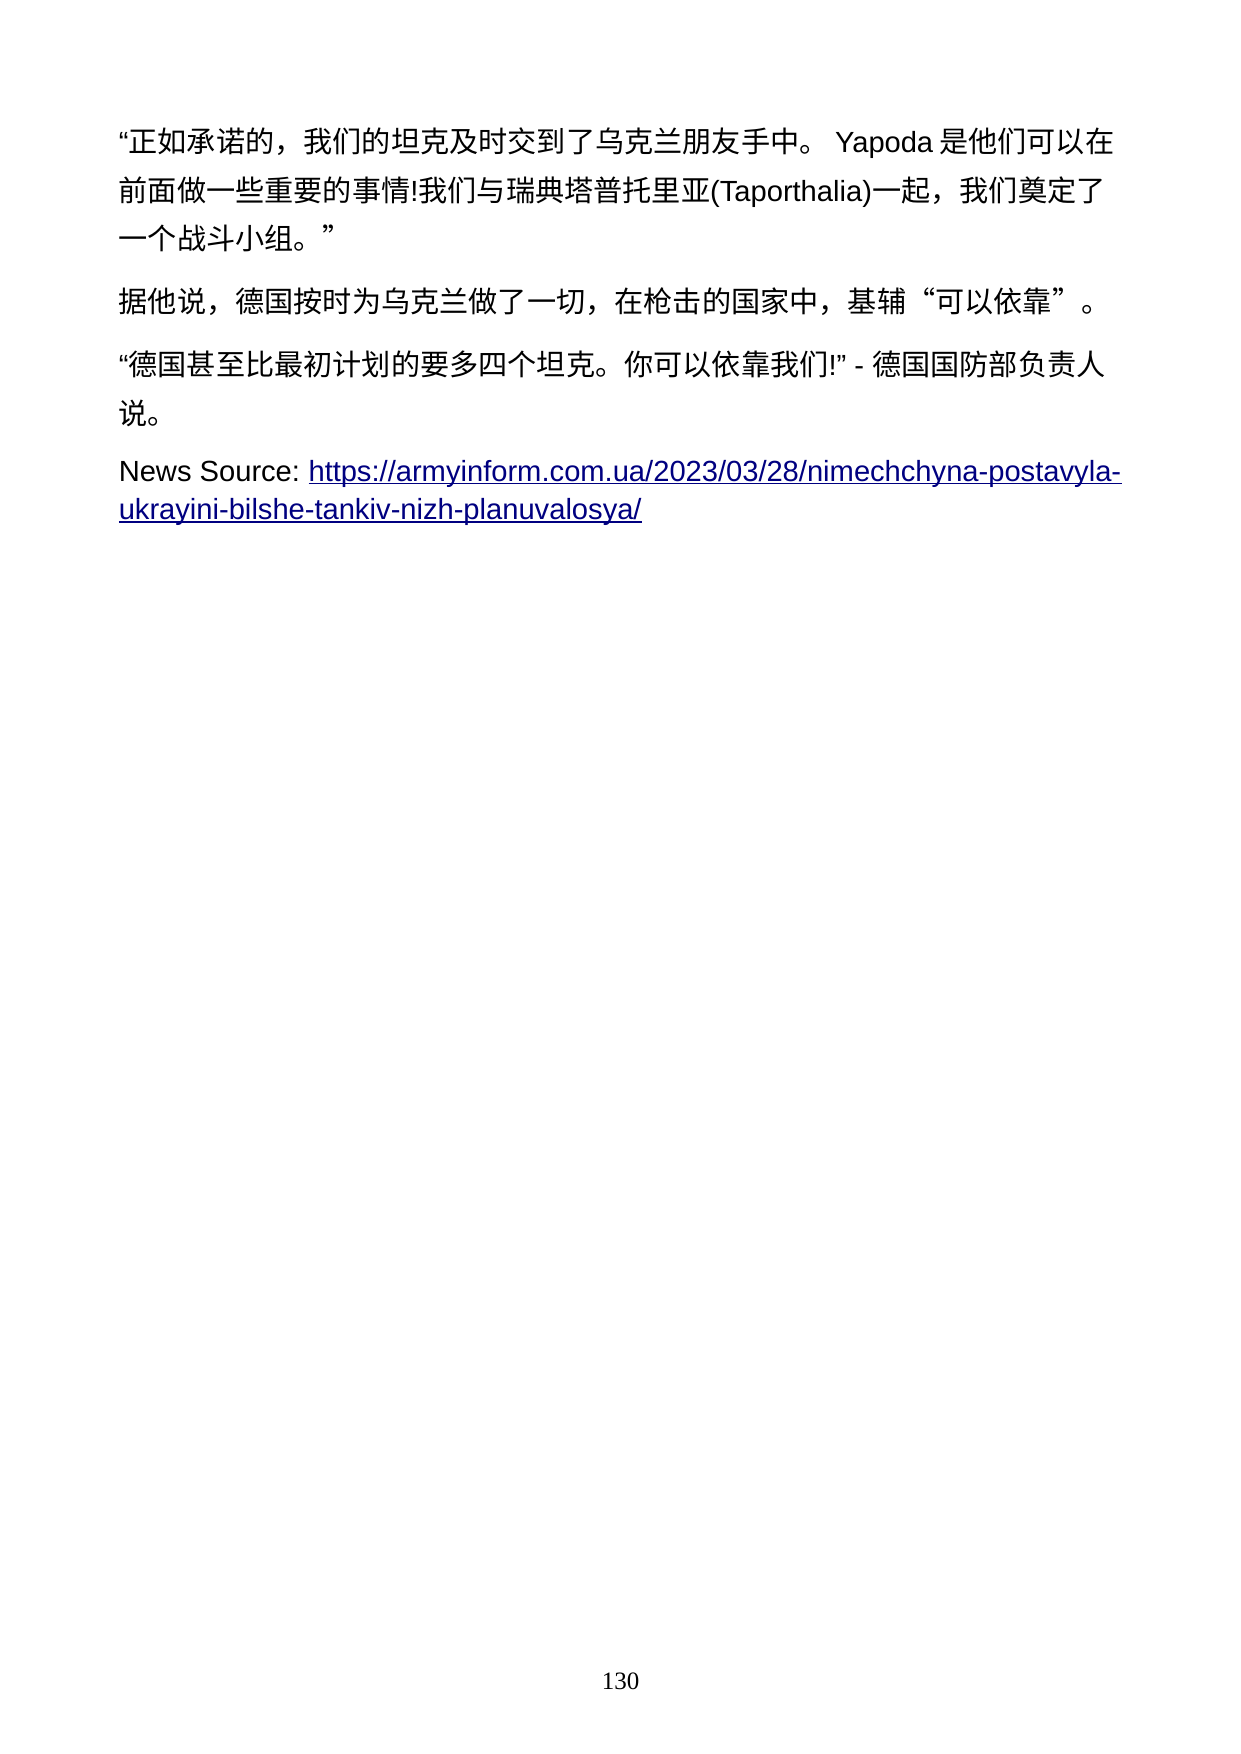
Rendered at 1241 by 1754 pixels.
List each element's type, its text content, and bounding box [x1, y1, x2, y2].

text News Source: https://armyinform.com.ua/2023/03/28/nimechchyna-postavyla-ukrayini-bilshe-tankiv-nizh-planuvalosya/ [118, 453, 1122, 526]
text “正如承诺的，我们的坦克及时交到了乌克兰朋友手中。 Yapoda是他们可以在前面做一些重要的事情!我们与瑞典塔普托里亚(Taporthalia)一起，我们奠定了一个战斗小组。” [118, 118, 1122, 258]
text “德国甚至比最初计划的要多四个坦克。你可以依靠我们!” - 德国国防部负责人说。 [118, 342, 1122, 433]
text 据他说，德国按时为乌克兰做了一切，在枪击的国家中，基辅“可以依靠”。 [118, 279, 1122, 321]
